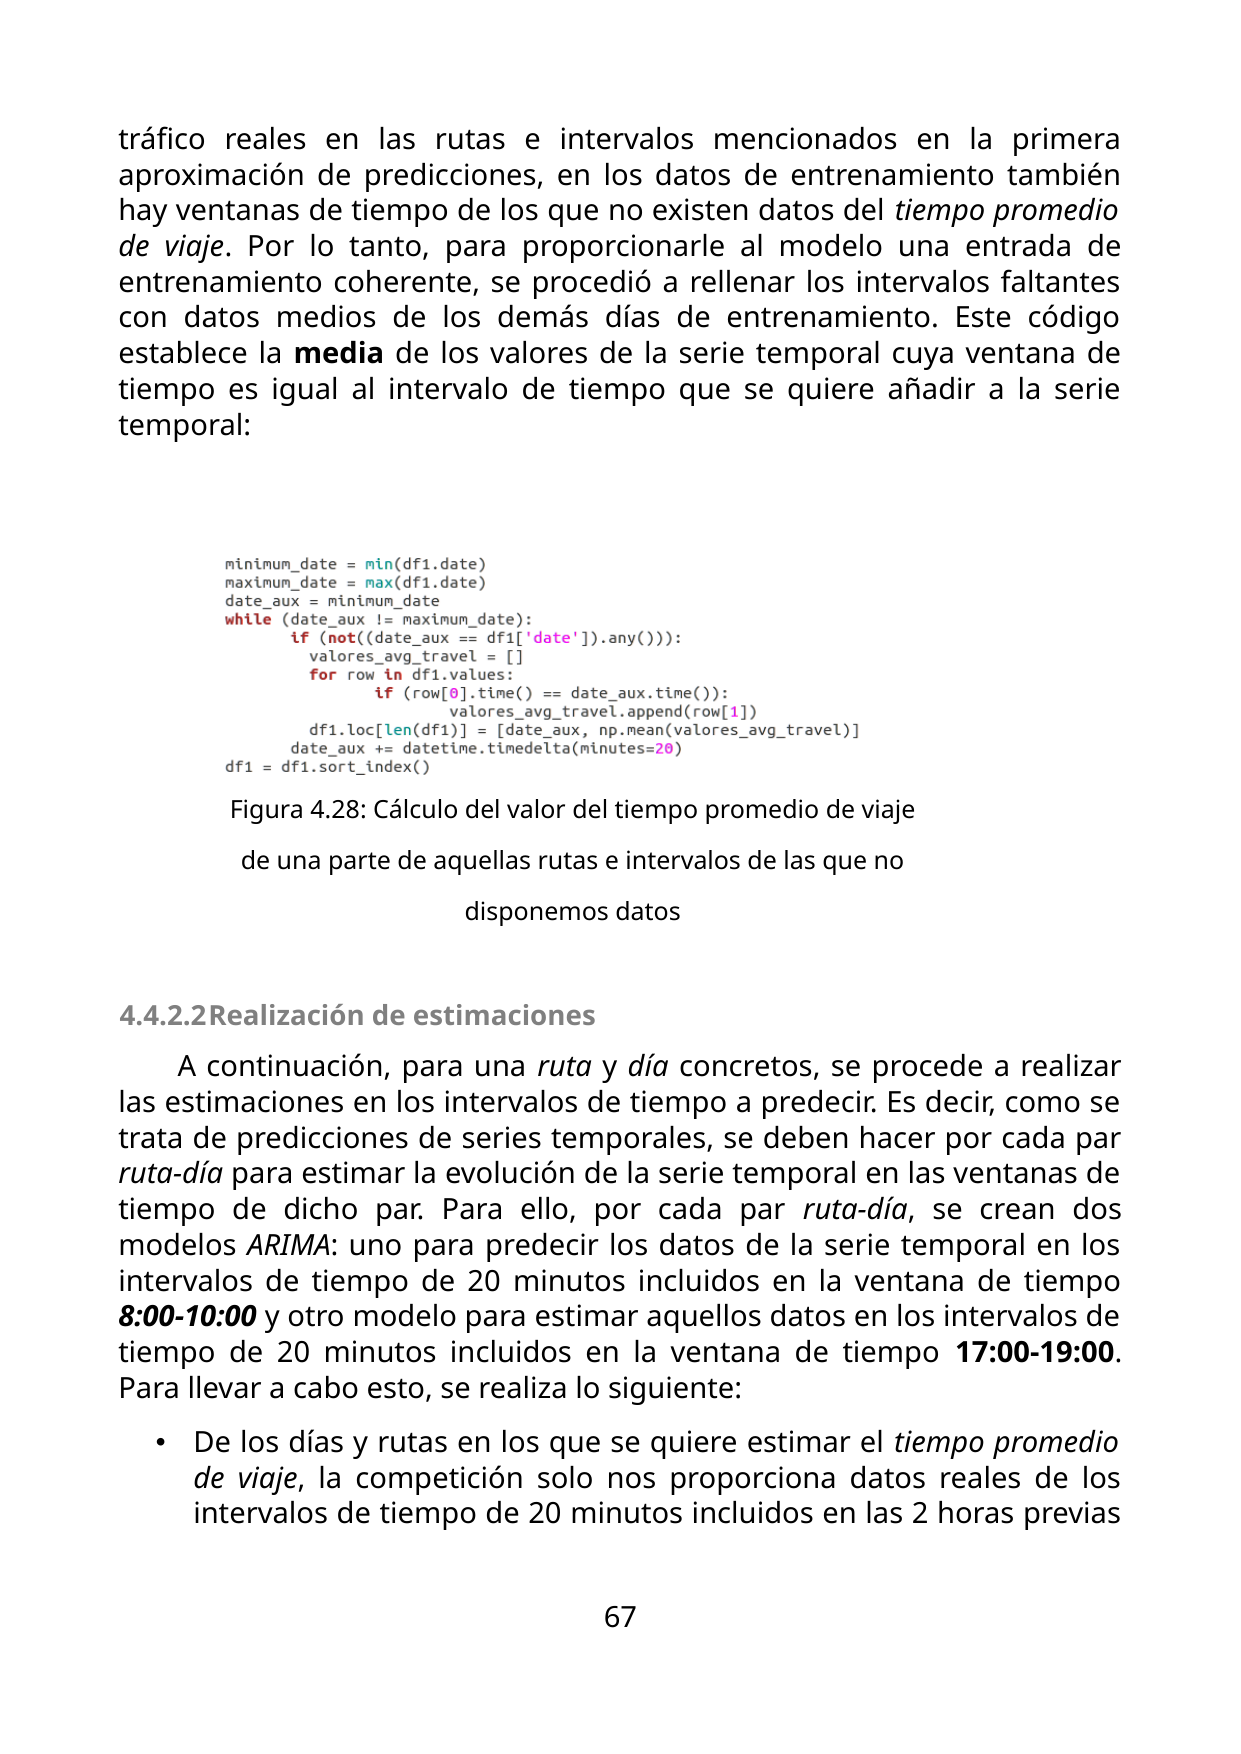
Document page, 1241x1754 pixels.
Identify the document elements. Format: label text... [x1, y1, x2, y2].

list De los días y rutas en los que se quiere estimar el tiempo promedio de viaje, la competición solo nos proporciona datos reales de los intervalos de tiempo de 20 minutos incluidos en las 2 horas previas [156, 1421, 1122, 1532]
text tráfico reales en las rutas e intervalos mencionados en la primera aproximación de predicciones, en los datos de entrenamiento también hay ventanas de tiempo de los que no existen datos del tiempo promedio de viaje. Por lo tanto, para proporcionarle al modelo una entrada de entrenamiento coherente, se procedió a rellenar los intervalos faltantes con datos medios de los demás días de entrenamiento. Este código establece la media de los valores de la serie temporal cuya ventana de tiempo es igual al intervalo de tiempo que se quiere añadir a la serie temporal: [118, 118, 1122, 444]
subtitle Realización de estimaciones [119, 995, 1122, 1033]
picture [217, 556, 928, 775]
text A continuación, para una ruta y día concretos, se procede a realizar las estimaciones en los intervalos de tiempo a predecir. Es decir, como se trata de predicciones de series temporales, se deben hacer por cada par ruta-día para estimar la evolución de la serie temporal en las ventanas de tiempo de dicho par. Para ello, por cada par ruta-día, se crean dos modelos ARIMA: uno para predecir los datos de la serie temporal en los intervalos de tiempo de 20 minutos incluidos en la ventana de tiempo 8:00-10:00 y otro modelo para estimar aquellos datos en los intervalos de tiempo de 20 minutos incluidos en la ventana de tiempo 17:00-19:00. Para llevar a cabo esto, se realiza lo siguiente: [118, 1046, 1122, 1407]
text Figura 4.28: Cálculo del valor del tiempo promedio de viaje de una parte de aquellas rutas e intervalos de las que no disponemos datos [217, 775, 928, 927]
